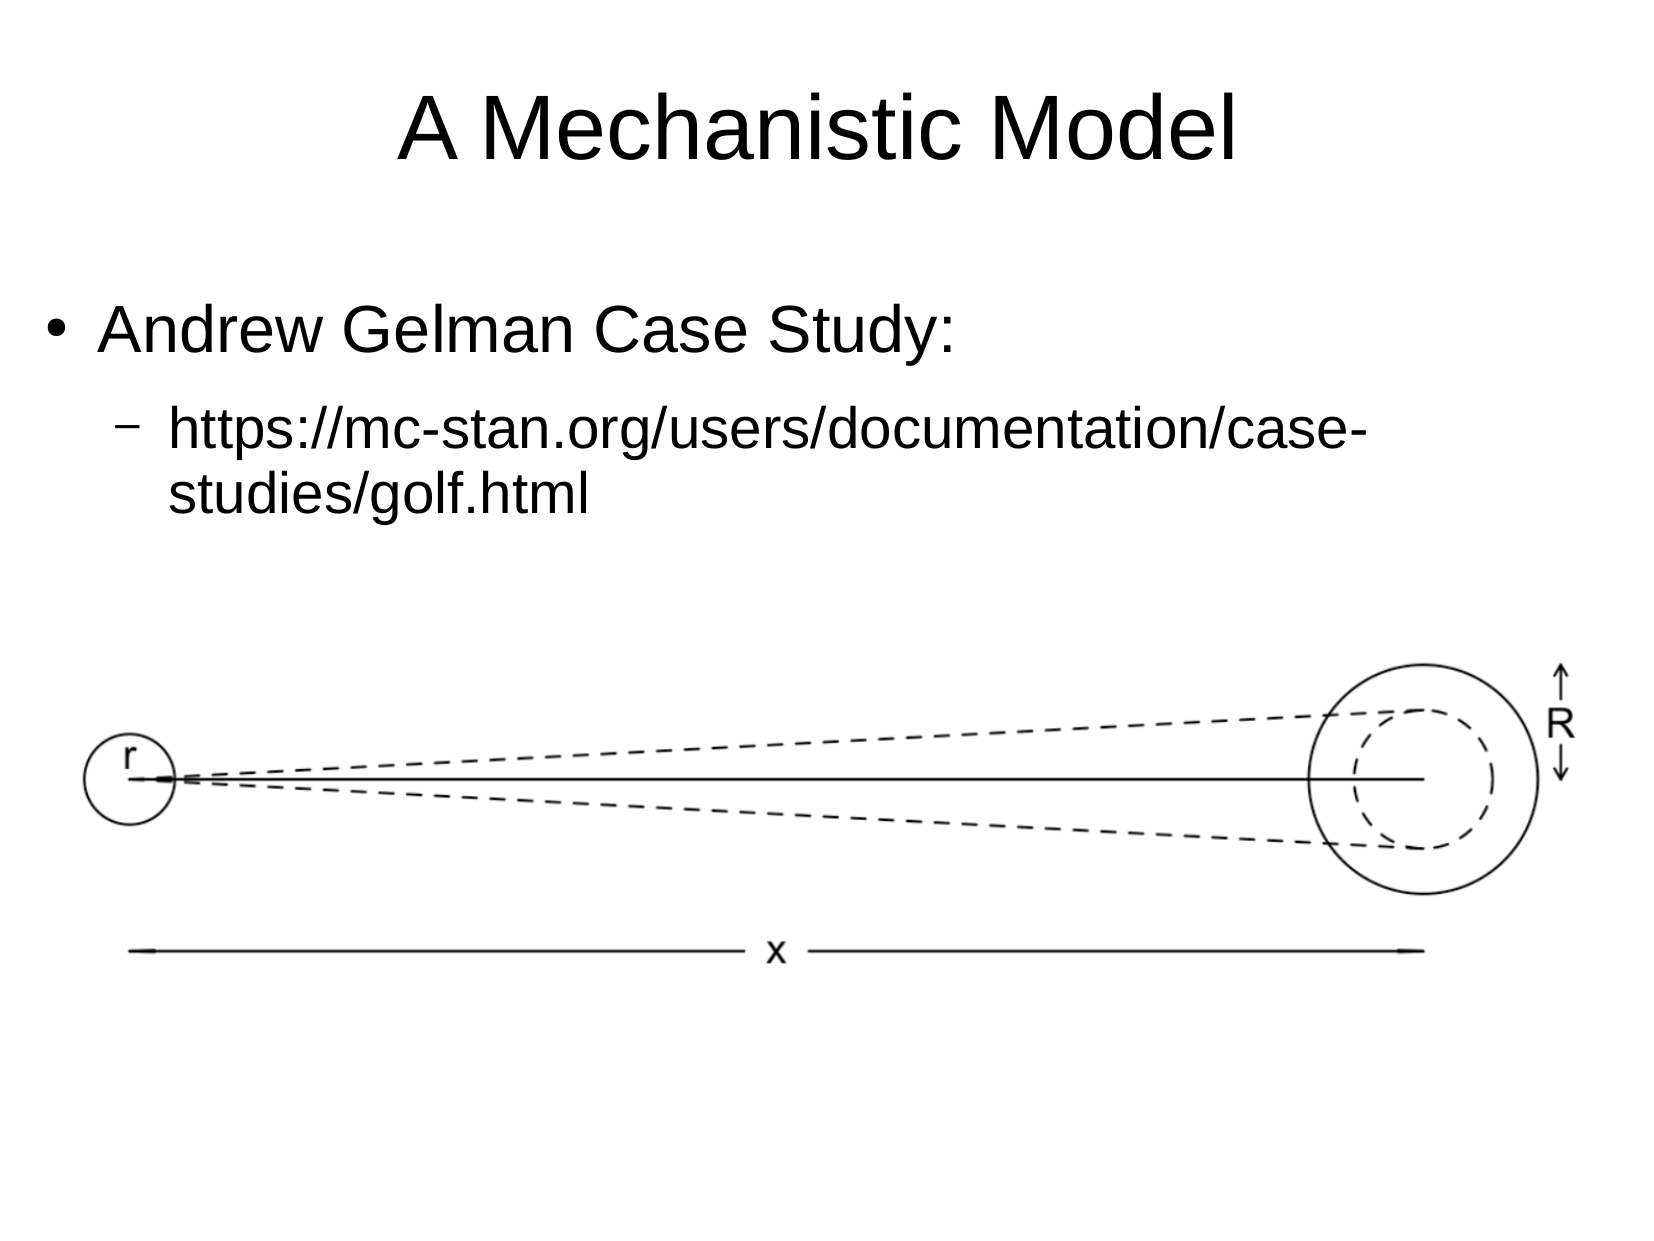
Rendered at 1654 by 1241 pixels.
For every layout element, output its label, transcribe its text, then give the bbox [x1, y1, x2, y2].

list Andrew Gelman Case Study: https://mc-stan.org/users/documentation/case-studies/golf.html [26, 291, 1516, 1111]
picture [38, 550, 1621, 991]
title A Mechanistic Model [74, 24, 1563, 232]
